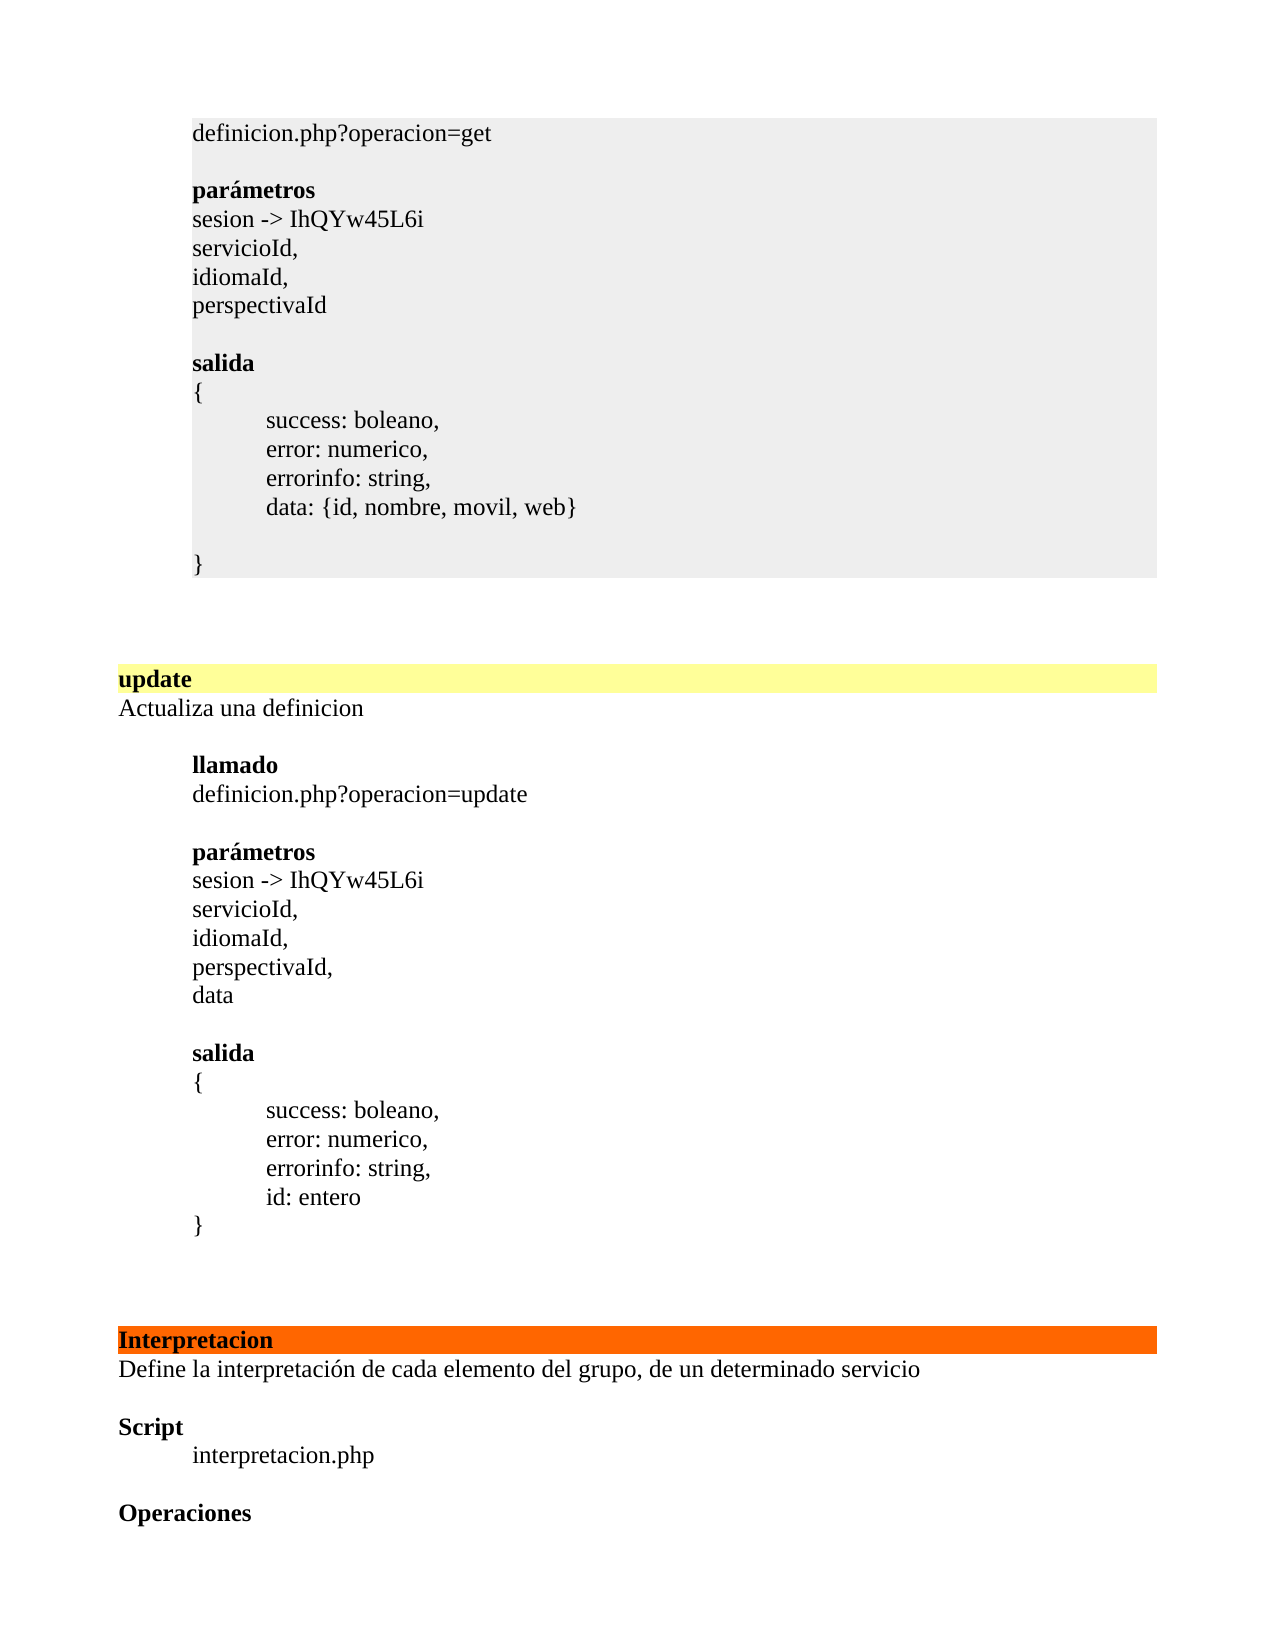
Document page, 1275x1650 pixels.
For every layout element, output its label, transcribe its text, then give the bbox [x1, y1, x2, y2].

text Define la interpretación de cada elemento del grupo, de un determinado servicio [118, 1354, 1157, 1383]
text servicioId, [192, 233, 1157, 262]
text } [192, 1211, 1157, 1239]
text llamado [192, 751, 1157, 779]
text salida [192, 348, 1157, 377]
text update [118, 664, 1157, 693]
text idiomaId, [192, 923, 1157, 952]
text idiomaId, [192, 262, 1157, 291]
text data [192, 981, 1157, 1009]
text error: numerico, [192, 434, 1157, 463]
text id: entero [192, 1182, 1157, 1211]
text error: numerico, [192, 1124, 1157, 1153]
text parámetros [192, 176, 1157, 204]
text success: boleano, [192, 406, 1157, 434]
text success: boleano, [192, 1096, 1157, 1124]
text perspectivaId [192, 291, 1157, 319]
text Script [118, 1412, 1157, 1441]
text servicioId, [192, 894, 1157, 923]
text Interpretacion [118, 1326, 1157, 1354]
text data: {id, nombre, movil, web} [192, 492, 1157, 521]
text Actualiza una definicion [118, 693, 1157, 722]
text sesion -> IhQYw45L6i [192, 866, 1157, 894]
text definicion.php?operacion=get [192, 118, 1157, 147]
text parámetros [192, 837, 1157, 866]
text { [192, 1067, 1157, 1096]
text errorinfo: string, [192, 463, 1157, 492]
text } [192, 549, 1157, 578]
text Operaciones [118, 1498, 1157, 1527]
text sesion -> IhQYw45L6i [192, 204, 1157, 233]
text { [192, 377, 1157, 406]
text perspectivaId, [192, 952, 1157, 981]
text errorinfo: string, [192, 1153, 1157, 1182]
text salida [192, 1038, 1157, 1067]
text definicion.php?operacion=update [192, 779, 1157, 808]
text interpretacion.php [118, 1441, 1157, 1469]
